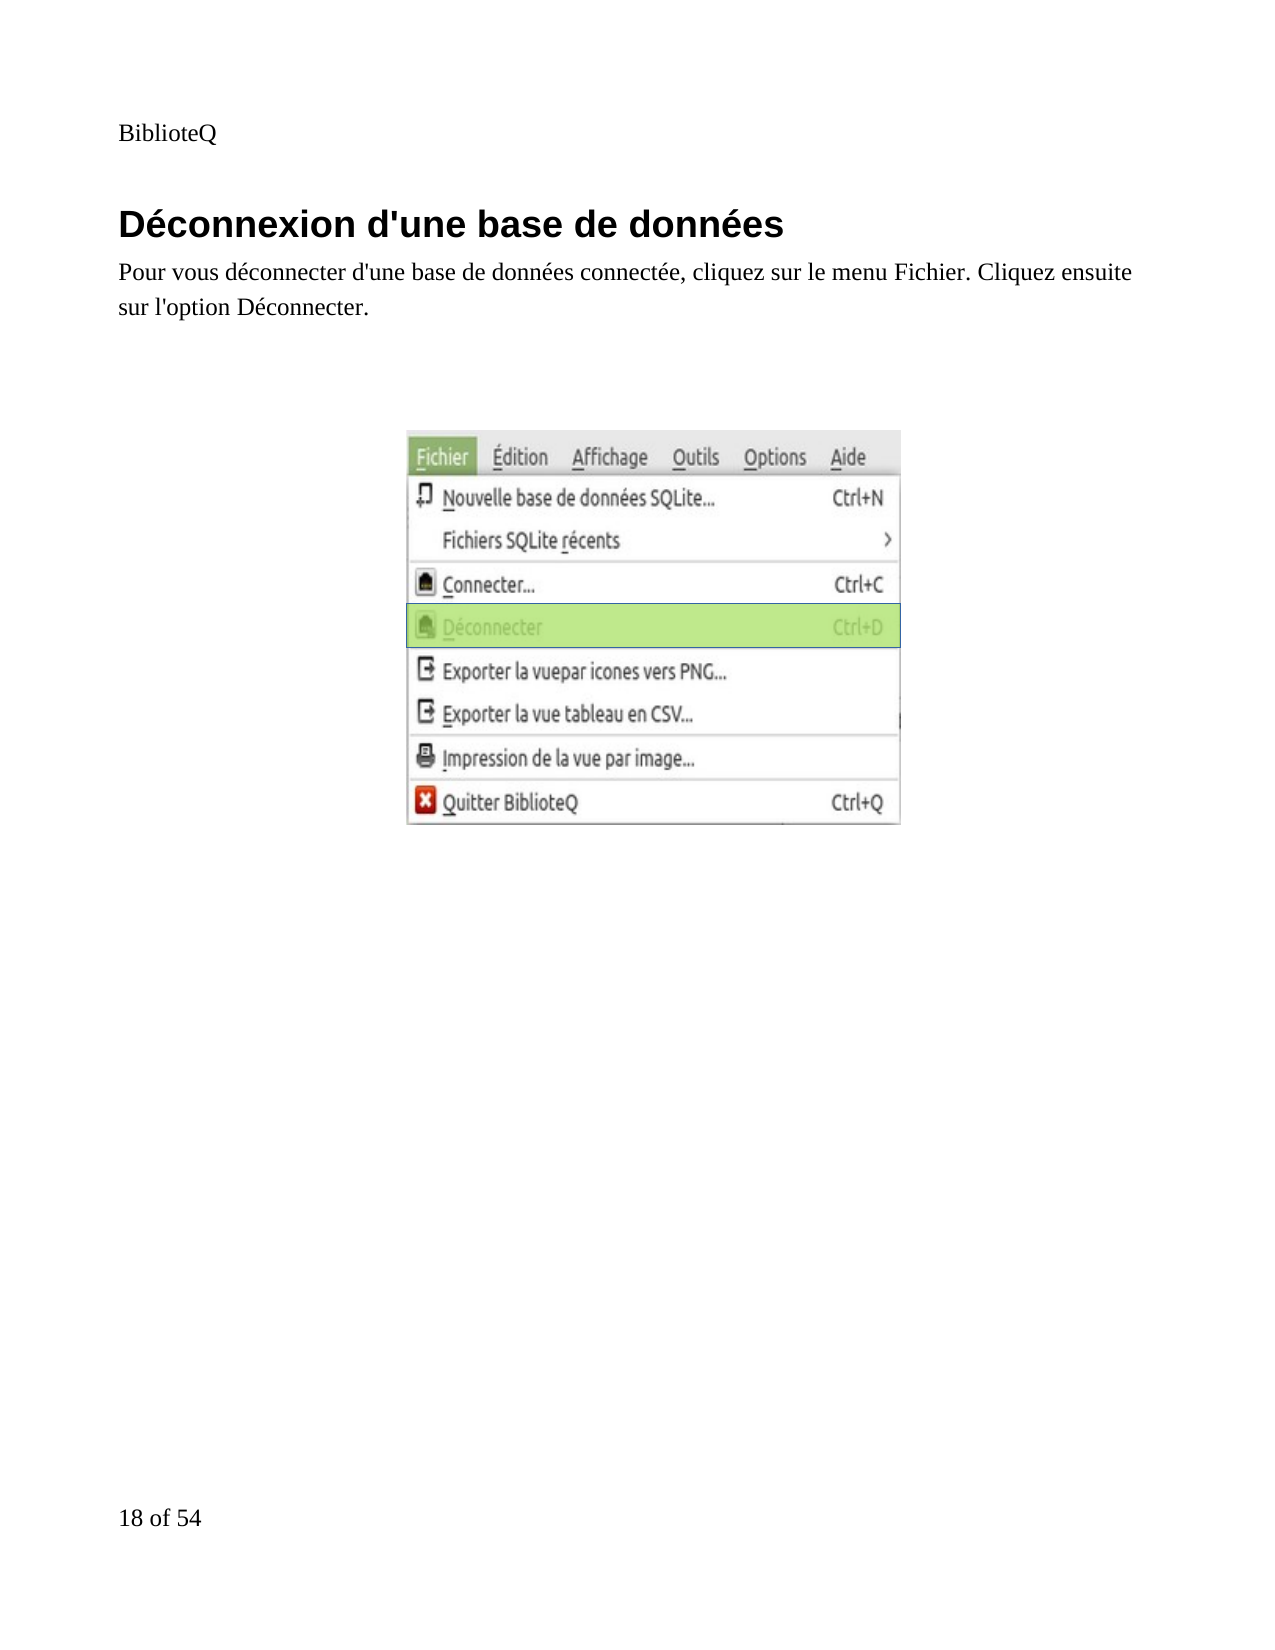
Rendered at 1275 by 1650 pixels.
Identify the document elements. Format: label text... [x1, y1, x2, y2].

picture [406, 430, 901, 603]
text Pour vous déconnecter d'une base de données connectée, cliquez sur le menu Fichier. Cliquez ensuite sur l'option Déconnecter. [118, 257, 1157, 321]
subtitle Déconnexion d'une base de données [118, 201, 1157, 245]
picture [406, 648, 901, 825]
